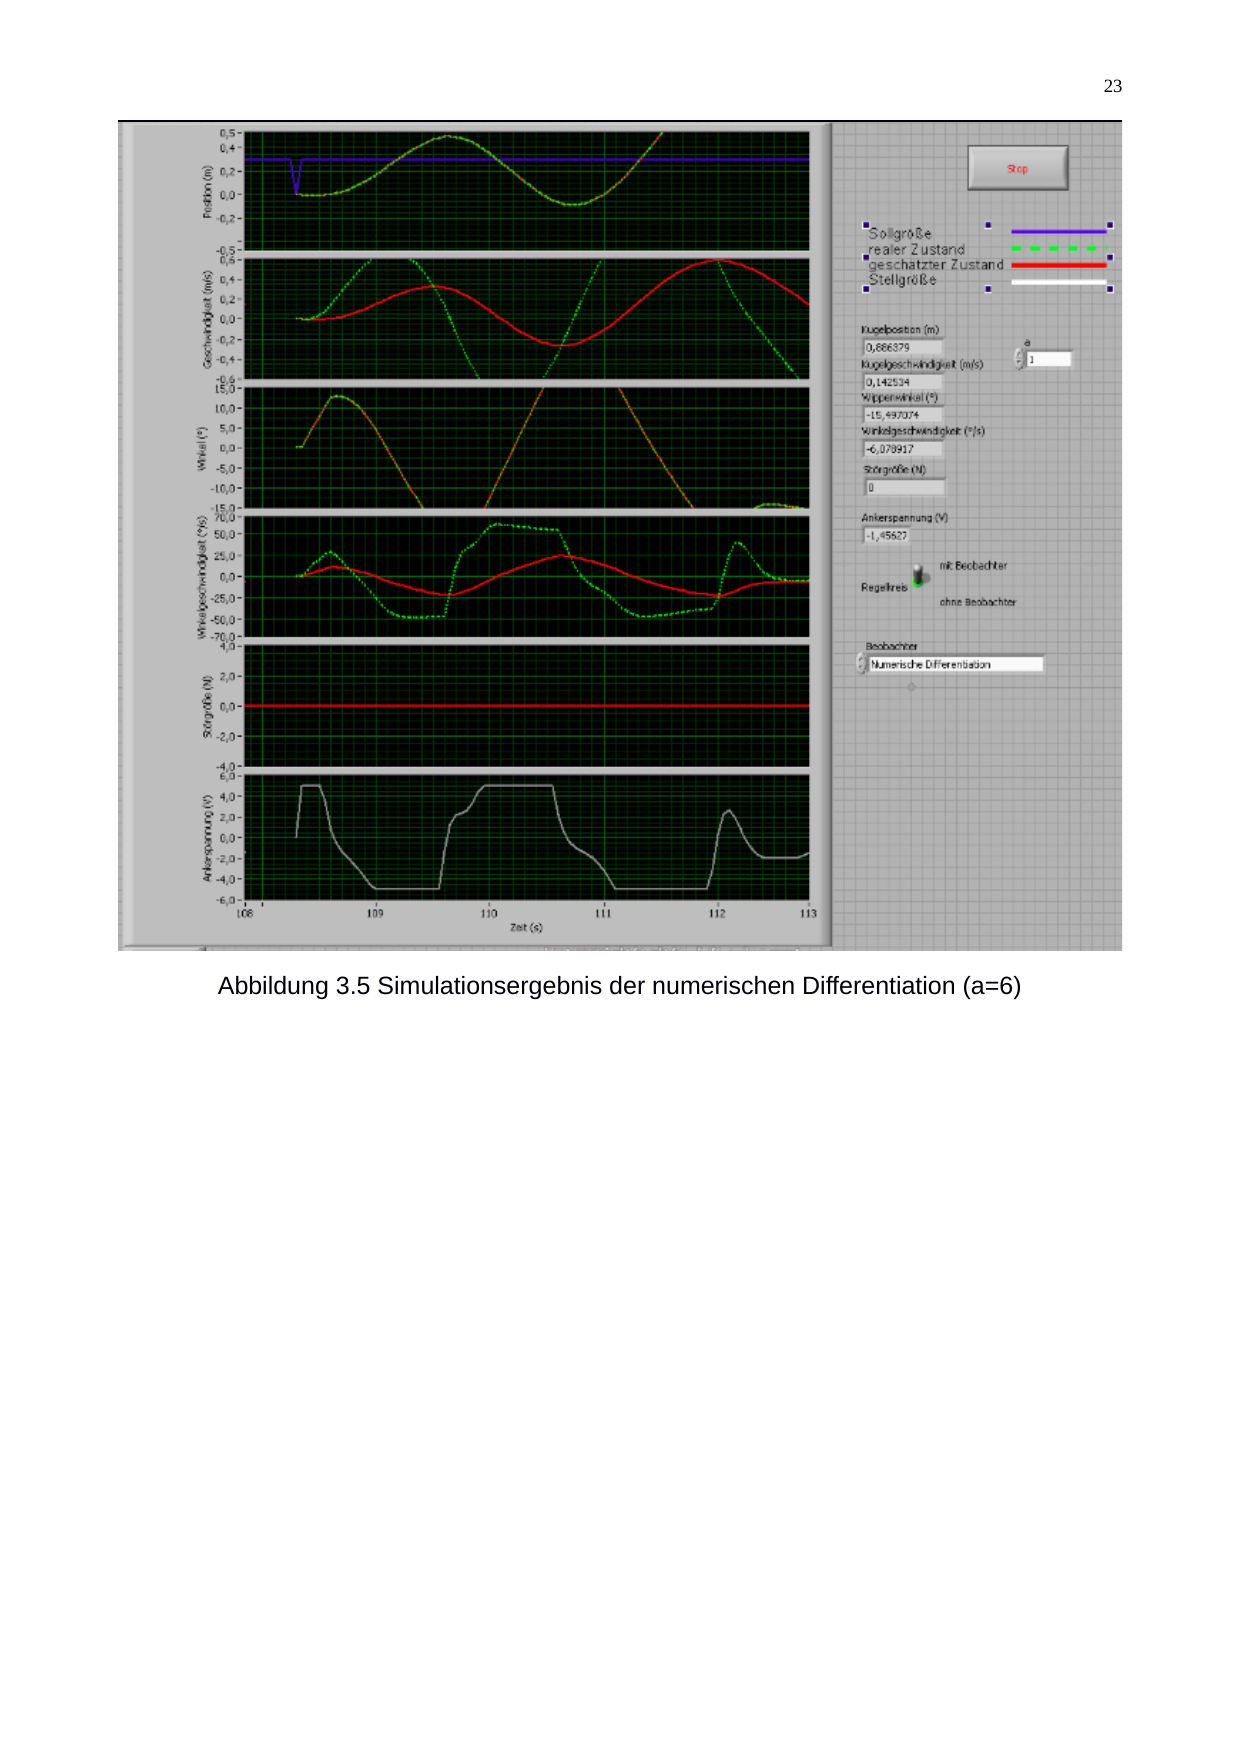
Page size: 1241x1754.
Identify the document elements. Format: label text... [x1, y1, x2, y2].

picture [118, 121, 1123, 951]
text Abbildung 3.5 Simulationsergebnis der numerischen Differentiation (a=6) [118, 971, 1122, 999]
